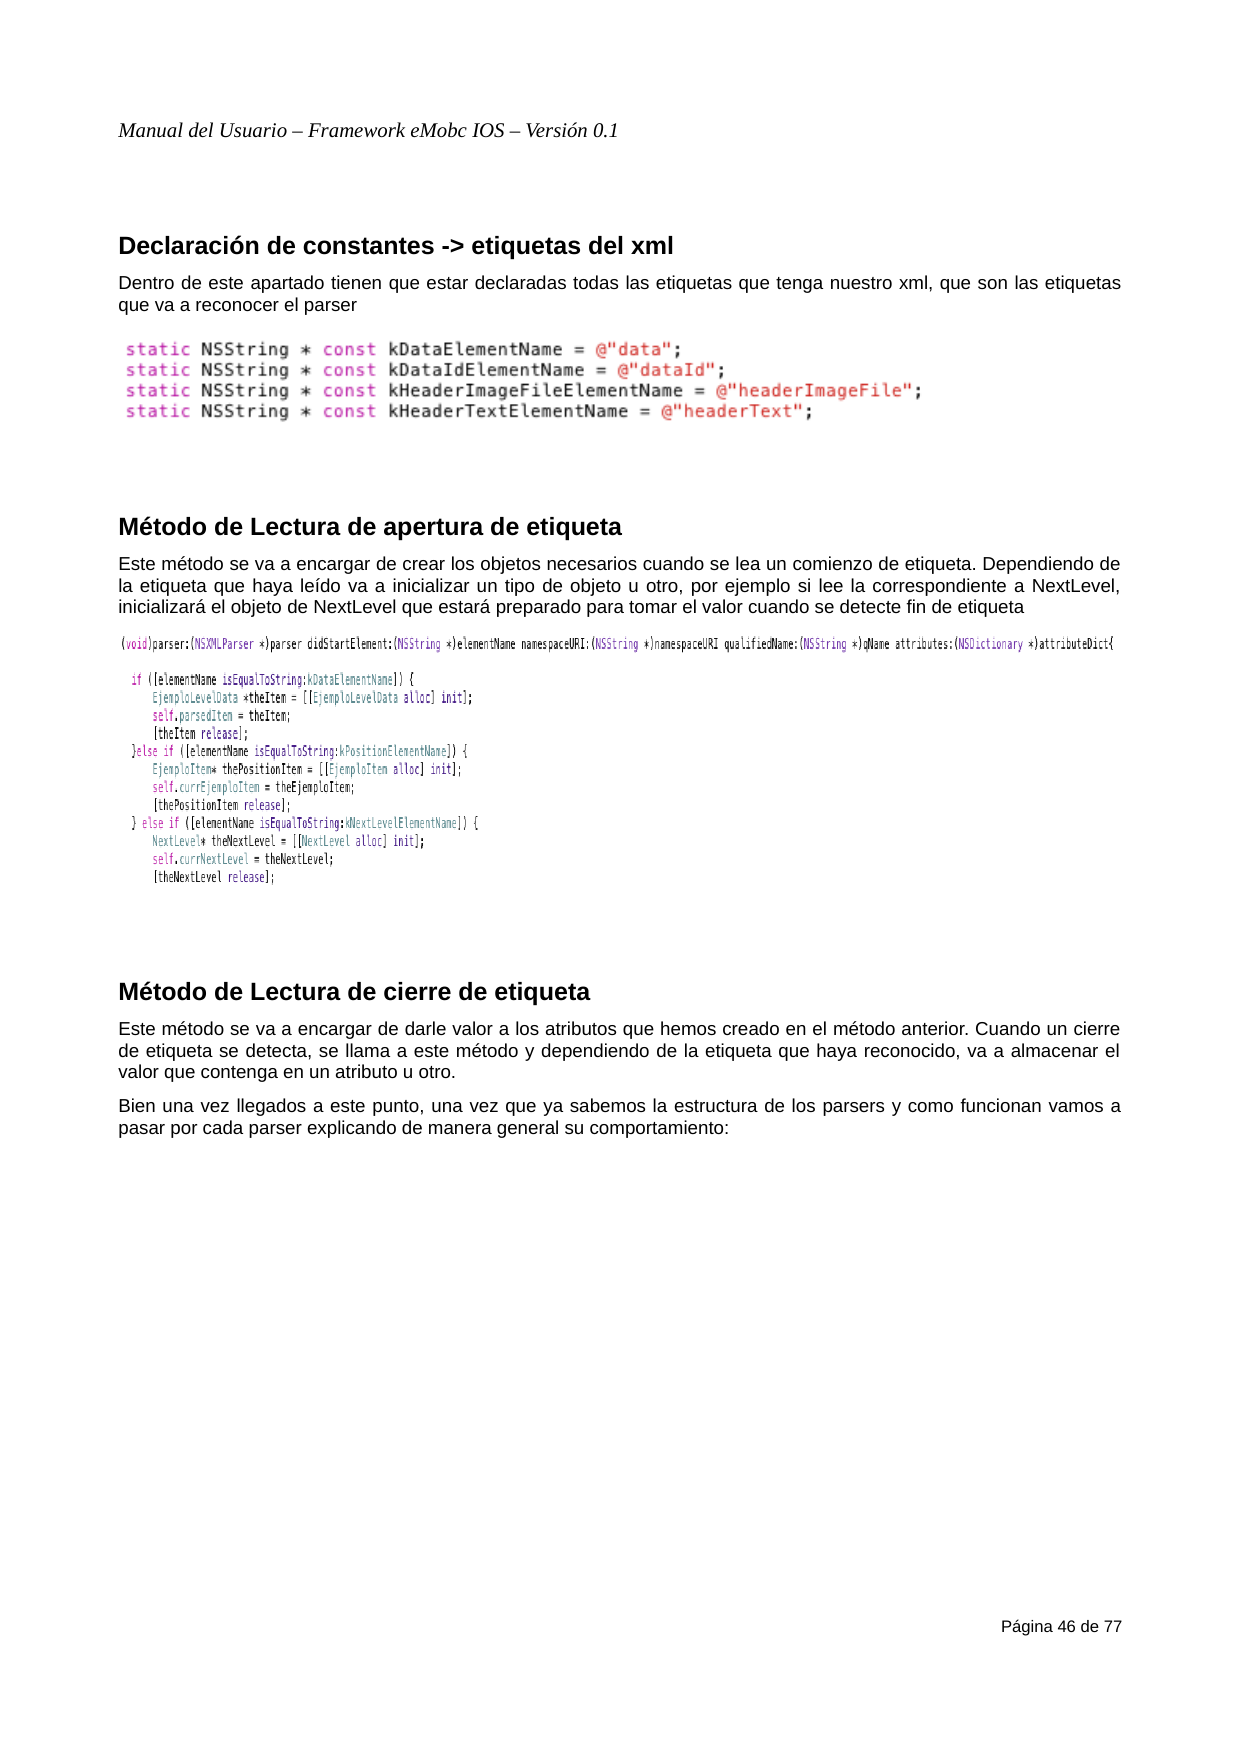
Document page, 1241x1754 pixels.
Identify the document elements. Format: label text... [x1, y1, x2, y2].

text Dentro de este apartado tienen que estar declaradas todas las etiquetas que tenga nuestro xml, que son las etiquetas que va a reconocer el parser [118, 272, 1122, 315]
text Bien una vez llegados a este punto, una vez que ya sabemos la estructura de los parsers y como funcionan vamos a pasar por cada parser explicando de manera general su comportamiento: [118, 1095, 1122, 1138]
text Este método se va a encargar de darle valor a los atributos que hemos creado en el método anterior. Cuando un cierre de etiqueta se detecta, se llama a este método y dependiendo de la etiqueta que haya reconocido, va a almacenar el valor que contenga en un atributo u otro. [118, 1018, 1122, 1083]
subtitle Método de Lectura de apertura de etiqueta [118, 512, 1122, 540]
picture [118, 630, 1125, 906]
text Este método se va a encargar de crear los objetos necesarios cuando se lea un comienzo de etiqueta. Dependiendo de la etiqueta que haya leído va a inicializar un tipo de objeto u otro, por ejemplo si lee la correspondiente a NextLevel, inicializará el objeto de NextLevel que estará preparado para tomar el valor cuando se detecte fin de etiqueta [118, 553, 1122, 618]
subtitle Método de Lectura de cierre de etiqueta [118, 977, 1122, 1005]
subtitle Declaración de constantes -> etiquetas del xml [118, 231, 1122, 259]
picture [118, 327, 945, 441]
